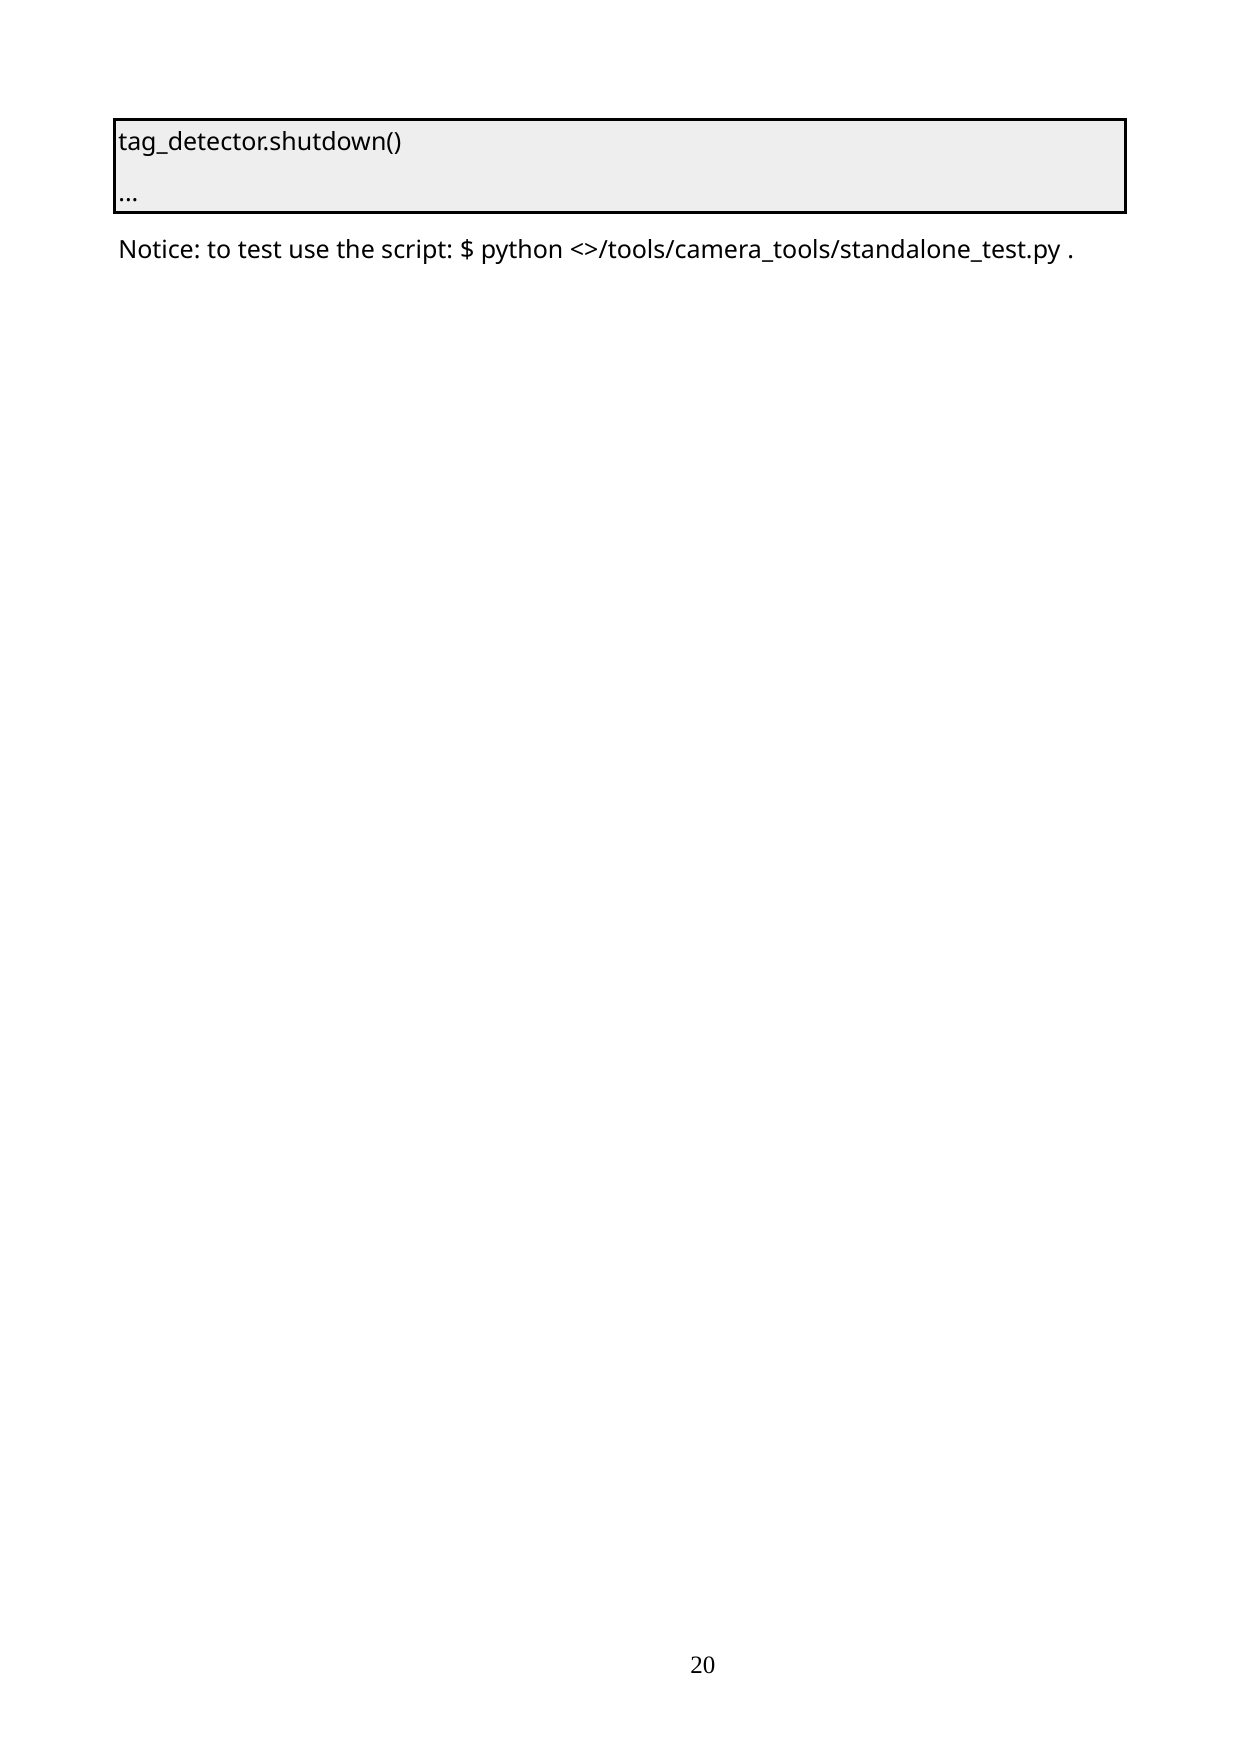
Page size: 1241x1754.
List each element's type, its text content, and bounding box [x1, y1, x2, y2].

text Notice: to test use the script: $ python <>/tools/camera_tools/standalone_test.py . [118, 231, 1122, 265]
text tag_detector.shutdown() [116, 121, 1124, 157]
text ... [116, 169, 1124, 211]
